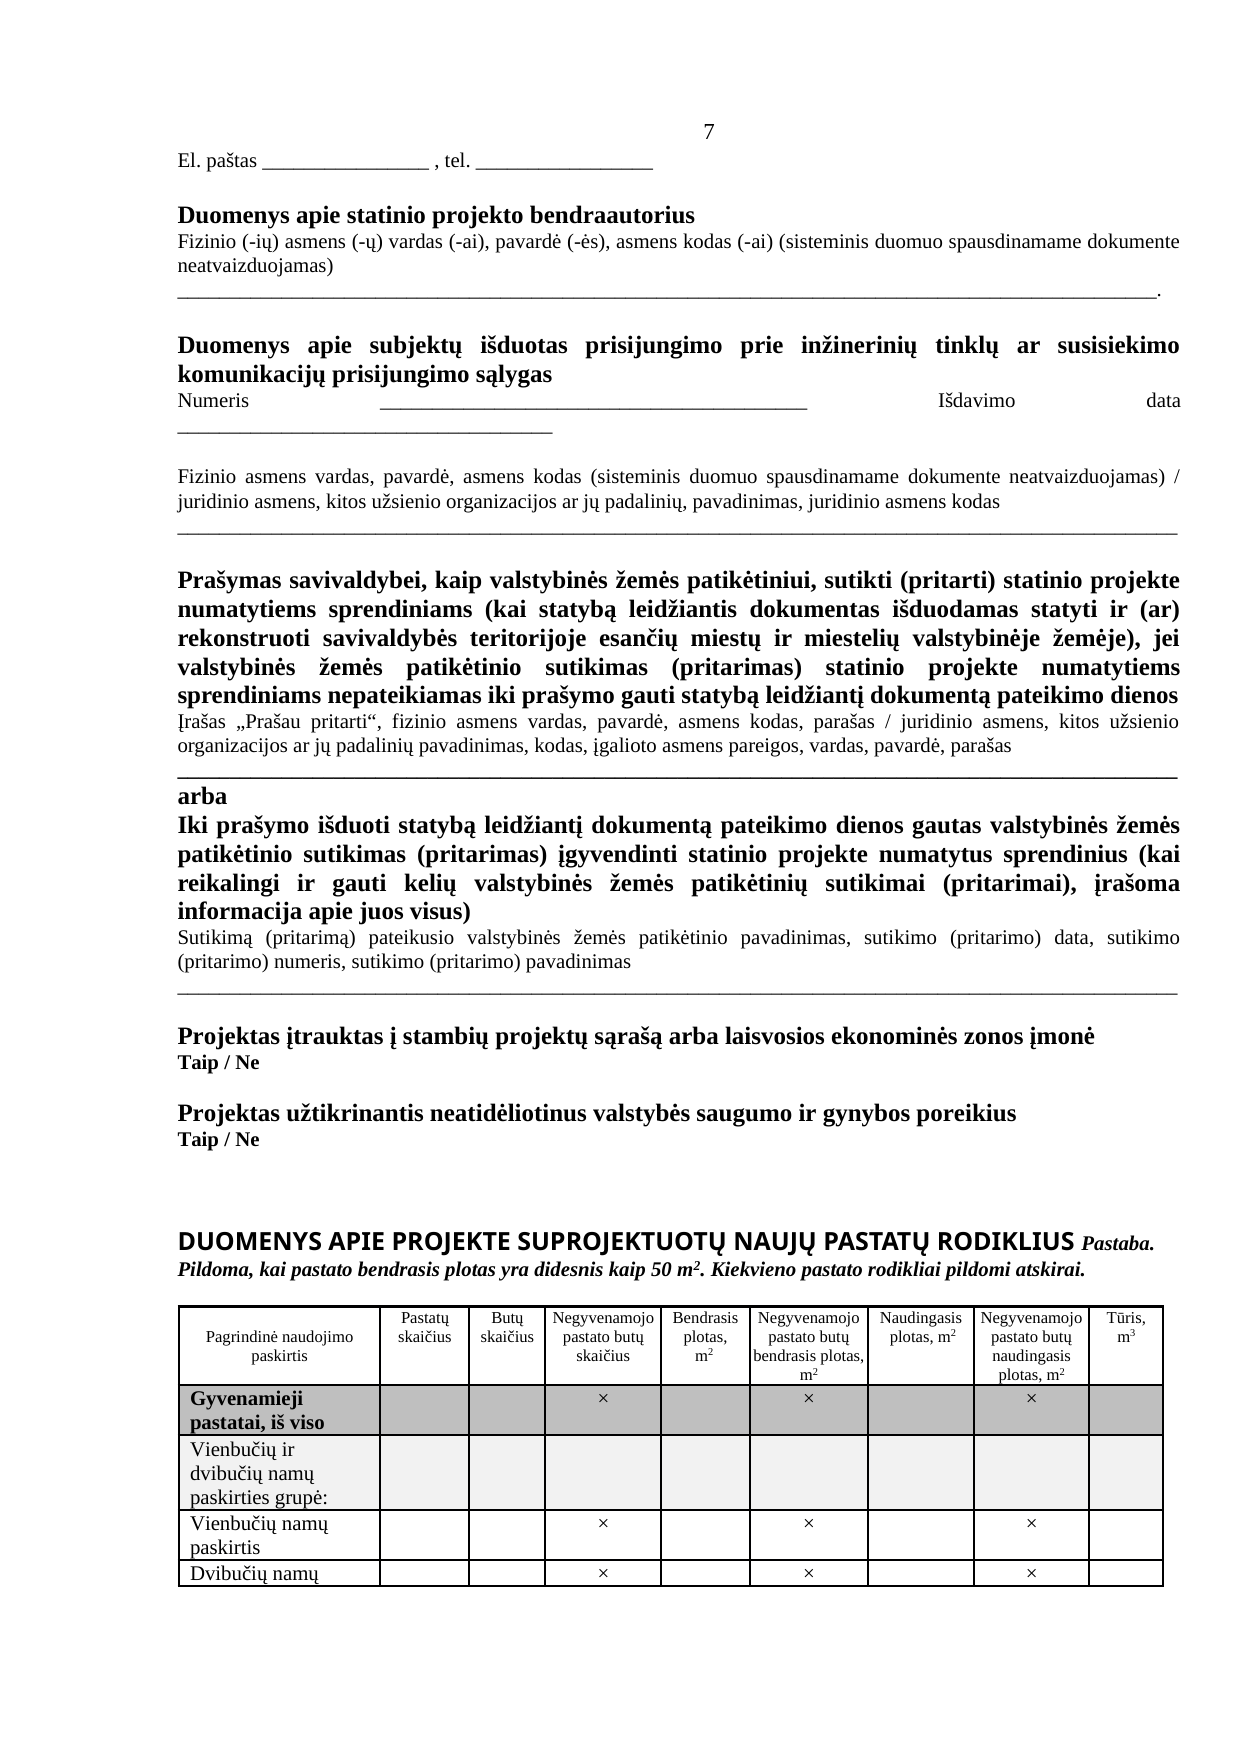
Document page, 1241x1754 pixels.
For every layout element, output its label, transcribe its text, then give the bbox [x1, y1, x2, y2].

table_cell × [546, 1511, 660, 1559]
table_cell × [546, 1561, 660, 1585]
text ________________________________________________________________________________________________ [177, 757, 1181, 781]
table_cell [751, 1436, 867, 1509]
table_cell Vienbučių namų paskirtis [180, 1511, 379, 1559]
table_cell [1090, 1561, 1162, 1585]
table_cell [1090, 1511, 1162, 1559]
text Duomenys apie projekte suprojektuotų naujų pastatų rodiklius Pastaba. Pildoma, kai pastato bendrasis plotas yra didesnis kaip 50 m2. Kiekvieno pastato rodikliai pildomi atskirai. [177, 1223, 1181, 1281]
table_header Pastatų skaičius [381, 1308, 468, 1384]
table_cell [381, 1386, 468, 1434]
text Numeris _________________________________________ Išdavimo data ____________________________________ [177, 388, 1181, 436]
table_cell [381, 1561, 468, 1585]
text Duomenys apie statinio projekto bendraautorius [177, 200, 1181, 229]
table_cell [1090, 1386, 1162, 1434]
text Taip / Ne [177, 1050, 1181, 1074]
text ________________________________________________________________________________________________ [177, 513, 1181, 537]
text Duomenys apie subjektų išduotas prisijungimo prie inžinerinių tinklų ar susisiekimo komunikacijų prisijungimo sąlygas [177, 330, 1181, 388]
table_cell Dvibučių namų [180, 1561, 379, 1585]
text Sutikimą (pritarimą) pateikusio valstybinės žemės patikėtinio pavadinimas, sutikimo (pritarimo) data, sutikimo (pritarimo) numeris, sutikimo (pritarimo) pavadinimas [177, 925, 1181, 973]
table_cell [1090, 1436, 1162, 1509]
table_cell × [975, 1511, 1088, 1559]
table_header Negyvenamojo pastato butų bendrasis plotas, m2 [751, 1308, 867, 1384]
table_cell × [751, 1511, 867, 1559]
table_cell [662, 1386, 749, 1434]
table_cell [869, 1386, 973, 1434]
table_cell × [975, 1561, 1088, 1585]
table_cell × [751, 1561, 867, 1585]
table_cell [381, 1511, 468, 1559]
table_cell [869, 1511, 973, 1559]
table_header Pagrindinė naudojimo paskirtis [180, 1308, 379, 1384]
table_cell × [751, 1386, 867, 1434]
table_header Negyvenamojo pastato butų skaičius [546, 1308, 660, 1384]
table_cell [662, 1561, 749, 1585]
text Fizinio asmens vardas, pavardė, asmens kodas (sisteminis duomuo spausdinamame dokumente neatvaizduojamas) / juridinio asmens, kitos užsienio organizacijos ar jų padalinių, pavadinimas, juridinio asmens kodas [177, 464, 1181, 513]
table_header Tūris, m3 [1090, 1308, 1162, 1384]
table_cell Vienbučių ir dvibučių namų paskirties grupė: [180, 1436, 379, 1509]
table_cell [975, 1436, 1088, 1509]
text arba [177, 781, 1181, 810]
table_cell [470, 1436, 544, 1509]
table_header Bendrasis plotas, m2 [662, 1308, 749, 1384]
text ________________________________________________________________________________________________ [177, 973, 1181, 997]
table_cell [662, 1511, 749, 1559]
table_cell [869, 1561, 973, 1585]
text ______________________________________________________________________________________________. [177, 277, 1181, 301]
table_header Negyvenamojo pastato butų naudingasis plotas, m2 [975, 1308, 1088, 1384]
text El. paštas ________________ , tel. _________________ [177, 148, 1181, 172]
table_cell [470, 1561, 544, 1585]
table_cell [470, 1511, 544, 1559]
table_cell [662, 1436, 749, 1509]
table_header Butų skaičius [470, 1308, 544, 1384]
table_cell Gyvenamieji pastatai, iš viso [180, 1386, 379, 1434]
text Taip / Ne [177, 1127, 1181, 1151]
table_cell [381, 1436, 468, 1509]
table_cell [546, 1436, 660, 1509]
text Projektas įtrauktas į stambių projektų sąrašą arba laisvosios ekonominės zonos įmonė [177, 1021, 1181, 1050]
text Įrašas „Prašau pritarti“, fizinio asmens vardas, pavardė, asmens kodas, parašas / juridinio asmens, kitos užsienio organizacijos ar jų padalinių pavadinimas, kodas, įgalioto asmens pareigos, vardas, pavardė, parašas [177, 709, 1181, 757]
text Projektas užtikrinantis neatidėliotinus valstybės saugumo ir gynybos poreikius [177, 1098, 1181, 1127]
table_cell × [975, 1386, 1088, 1434]
table_cell [869, 1436, 973, 1509]
text Prašymas savivaldybei, kaip valstybinės žemės patikėtiniui, sutikti (pritarti) statinio projekte numatytiems sprendiniams (kai statybą leidžiantis dokumentas išduodamas statyti ir (ar) rekonstruoti savivaldybės teritorijoje esančių miestų ir miestelių valstybinėje žemėje), jei valstybinės žemės patikėtinio sutikimas (pritarimas) statinio projekte numatytiems sprendiniams nepateikiamas iki prašymo gauti statybą leidžiantį dokumentą pateikimo dienos [177, 565, 1181, 709]
table_cell [470, 1386, 544, 1434]
table_header Naudingasis plotas, m2 [869, 1308, 973, 1384]
text Iki prašymo išduoti statybą leidžiantį dokumentą pateikimo dienos gautas valstybinės žemės patikėtinio sutikimas (pritarimas) įgyvendinti statinio projekte numatytus sprendinius (kai reikalingi ir gauti kelių valstybinės žemės patikėtinių sutikimai (pritarimai), įrašoma informacija apie juos visus) [177, 810, 1181, 925]
text Fizinio (-ių) asmens (-ų) vardas (-ai), pavardė (-ės), asmens kodas (-ai) (sisteminis duomuo spausdinamame dokumente neatvaizduojamas) [177, 229, 1181, 277]
table_cell × [546, 1386, 660, 1434]
